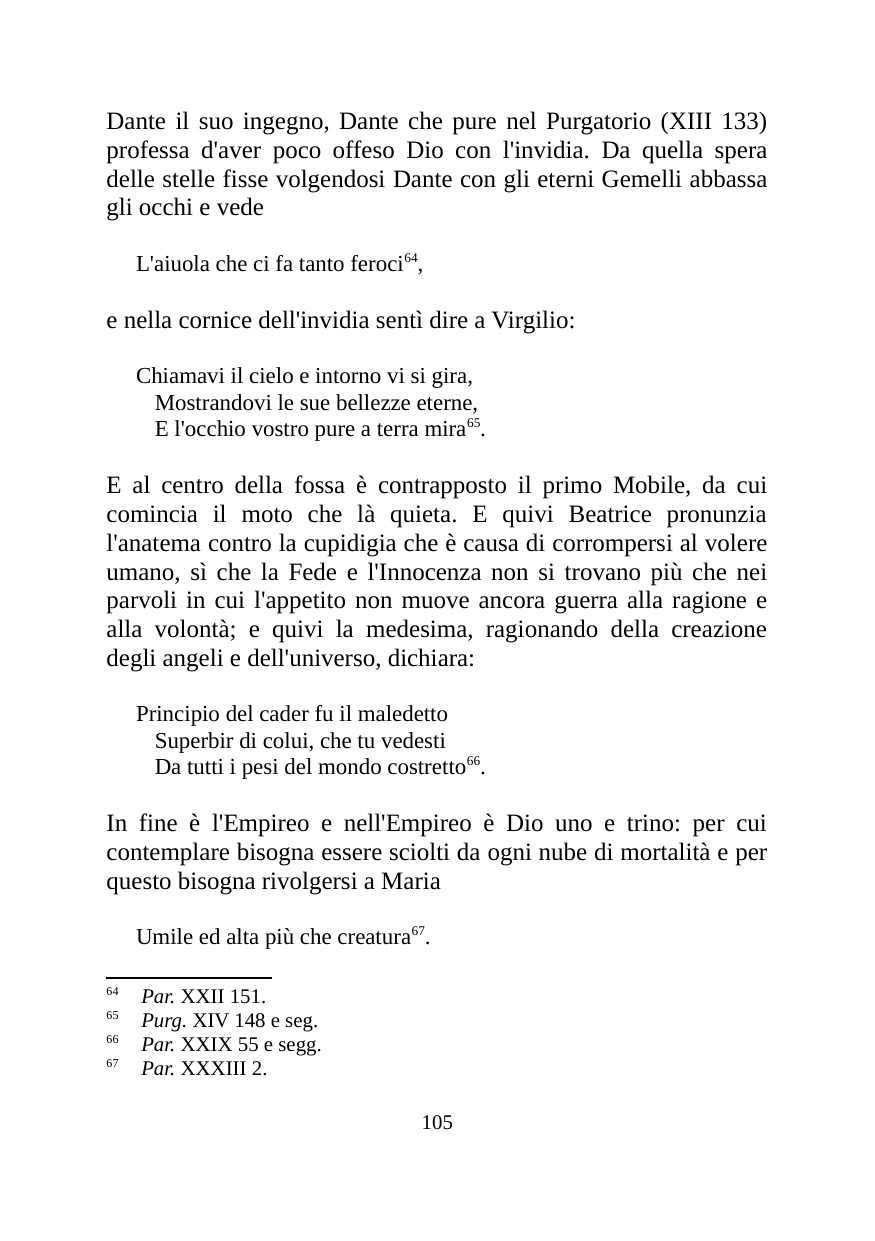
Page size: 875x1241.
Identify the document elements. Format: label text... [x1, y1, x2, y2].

text E al centro della fossa è contrapposto il primo Mobile, da cui comincia il moto che là quieta. E quivi Beatrice pronunzia l'anatema contro la cupidigia che è causa di corrompersi al volere umano, sì che la Fede e l'Innocenza non si trovano più che nei parvoli in cui l'appetito non muove ancora guerra alla ragione e alla volontà; e quivi la medesima, ragionando della creazione degli angeli e dell'universo, dichiara: [106, 470, 768, 672]
text L'aiuola che ci fa tanto feroci, [106, 250, 768, 276]
text Par. XXIX 55 e segg. [106, 1032, 768, 1056]
text E l'occhio vostro pure a terra mira. [125, 415, 768, 442]
text Dante il suo ingegno, Dante che pure nel Purgatorio (XIII 133) professa d'aver poco offeso Dio con l'invidia. Da quella spera delle stelle fisse volgendosi Dante con gli eterni Gemelli abbassa gli occhi e vede [106, 106, 768, 221]
text Superbir di colui, che tu vedesti [125, 727, 768, 753]
text Par. XXXIII 2. [106, 1056, 768, 1080]
text Umile ed alta più che creatura. [106, 923, 768, 949]
text Purg. XIV 148 e seg. [106, 1008, 768, 1032]
text In fine è l'Empireo e nell'Empireo è Dio uno e trino: per cui contemplare bisogna essere sciolti da ogni nube di mortalità e per questo bisogna rivolgersi a Maria [106, 808, 768, 894]
text Mostrandovi le sue bellezze eterne, [125, 389, 768, 415]
text Par. XXII 151. [106, 984, 768, 1008]
text Chiamavi il cielo e intorno vi si gira, [106, 363, 768, 389]
text Principio del cader fu il maledetto [106, 700, 768, 727]
text Da tutti i pesi del mondo costretto. [125, 753, 768, 779]
text e nella cornice dell'invidia sentì dire a Virgilio: [106, 305, 768, 334]
